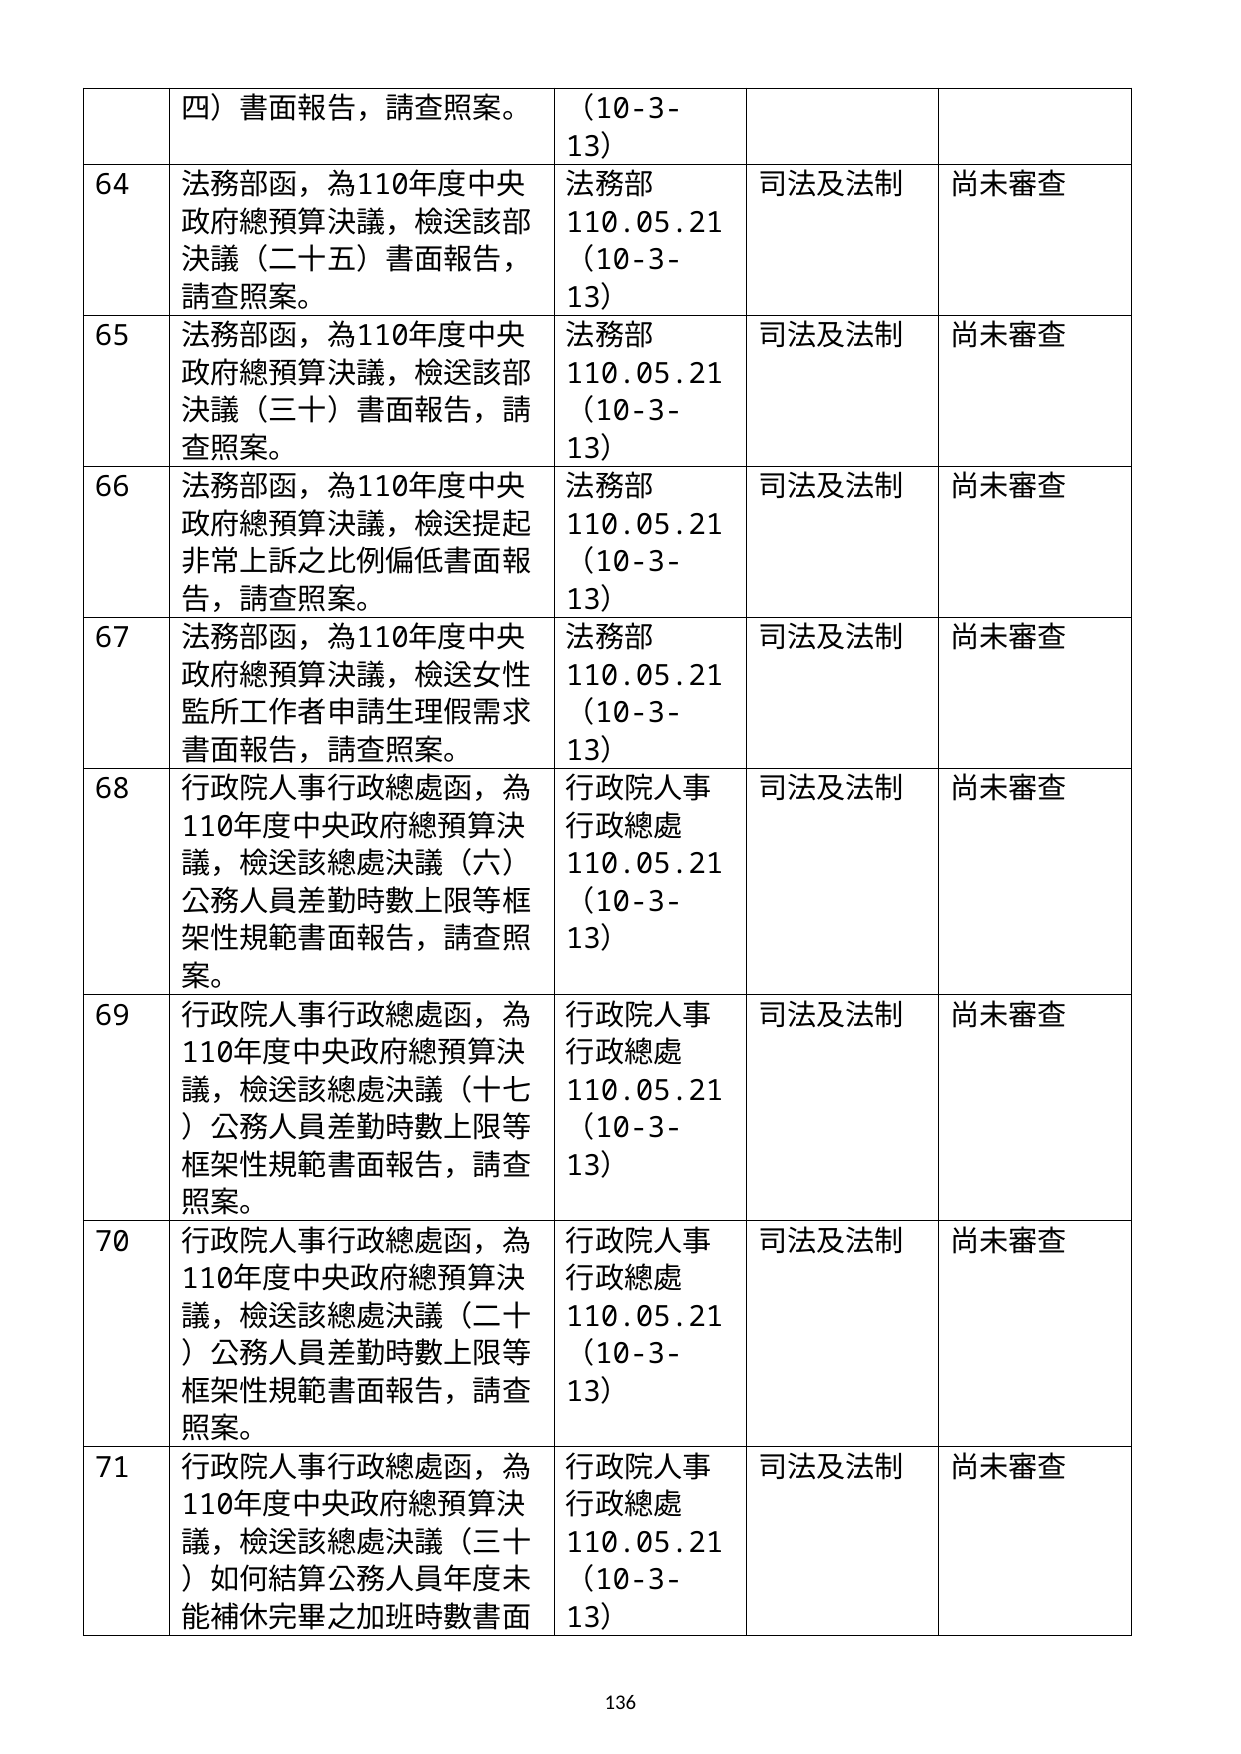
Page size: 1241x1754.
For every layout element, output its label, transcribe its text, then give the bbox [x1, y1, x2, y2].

table_cell 尚未審查 [939, 769, 1131, 994]
table_cell 67 [84, 618, 169, 768]
table_cell 行政院人事行政總處 110.05.21 （10-3-13） [555, 1447, 746, 1634]
table_cell [939, 89, 1131, 164]
table_cell 尚未審查 [939, 467, 1131, 617]
table_cell [84, 89, 169, 164]
table_cell 行政院人事行政總處函，為110年度中央政府總預算決議，檢送該總處決議（十七）公務人員差勤時數上限等框架性規範書面報告，請查照案。 [170, 995, 554, 1220]
table_cell 四）書面報告，請查照案。 [170, 89, 554, 164]
table_cell 行政院人事行政總處函，為110年度中央政府總預算決議，檢送該總處決議（六）公務人員差勤時數上限等框架性規範書面報告，請查照案。 [170, 769, 554, 994]
table_cell 法務部函，為110年度中央政府總預算決議，檢送女性監所工作者申請生理假需求書面報告，請查照案。 [170, 618, 554, 768]
table_cell 尚未審查 [939, 1221, 1131, 1446]
table_cell 司法及法制 [747, 467, 938, 617]
table_cell 司法及法制 [747, 769, 938, 994]
table_cell 尚未審查 [939, 165, 1131, 315]
table_cell 司法及法制 [747, 1221, 938, 1446]
table_cell 法務部 110.05.21 （10-3-13） [555, 165, 746, 315]
table_cell 70 [84, 1221, 169, 1446]
table_cell 行政院人事行政總處 110.05.21 （10-3-13） [555, 769, 746, 994]
table_cell （10-3-13） [555, 89, 746, 164]
table_cell 尚未審查 [939, 1447, 1131, 1634]
table_cell 司法及法制 [747, 316, 938, 466]
table_cell 尚未審查 [939, 995, 1131, 1220]
table_cell [747, 89, 938, 164]
table_cell 法務部 110.05.21 （10-3-13） [555, 467, 746, 617]
table_cell 法務部 110.05.21 （10-3-13） [555, 618, 746, 768]
table_cell 法務部函，為110年度中央政府總預算決議，檢送提起非常上訴之比例偏低書面報告，請查照案。 [170, 467, 554, 617]
table_cell 66 [84, 467, 169, 617]
table_cell 68 [84, 769, 169, 994]
table_cell 司法及法制 [747, 618, 938, 768]
table_cell 司法及法制 [747, 165, 938, 315]
table_cell 行政院人事行政總處函，為110年度中央政府總預算決議，檢送該總處決議（三十）如何結算公務人員年度未能補休完畢之加班時數書面 [170, 1447, 554, 1634]
table_cell 行政院人事行政總處 110.05.21 （10-3-13） [555, 995, 746, 1220]
table_cell 尚未審查 [939, 618, 1131, 768]
table_cell 司法及法制 [747, 1447, 938, 1634]
table_cell 69 [84, 995, 169, 1220]
table_cell 尚未審查 [939, 316, 1131, 466]
table_cell 行政院人事行政總處 110.05.21 （10-3-13） [555, 1221, 746, 1446]
table_cell 64 [84, 165, 169, 315]
table_cell 行政院人事行政總處函，為110年度中央政府總預算決議，檢送該總處決議（二十）公務人員差勤時數上限等框架性規範書面報告，請查照案。 [170, 1221, 554, 1446]
table_cell 65 [84, 316, 169, 466]
table_cell 法務部 110.05.21 （10-3-13） [555, 316, 746, 466]
table_cell 司法及法制 [747, 995, 938, 1220]
table_cell 71 [84, 1447, 169, 1634]
table_cell 法務部函，為110年度中央政府總預算決議，檢送該部決議（三十）書面報告，請查照案。 [170, 316, 554, 466]
table_cell 法務部函，為110年度中央政府總預算決議，檢送該部決議（二十五）書面報告，請查照案。 [170, 165, 554, 315]
